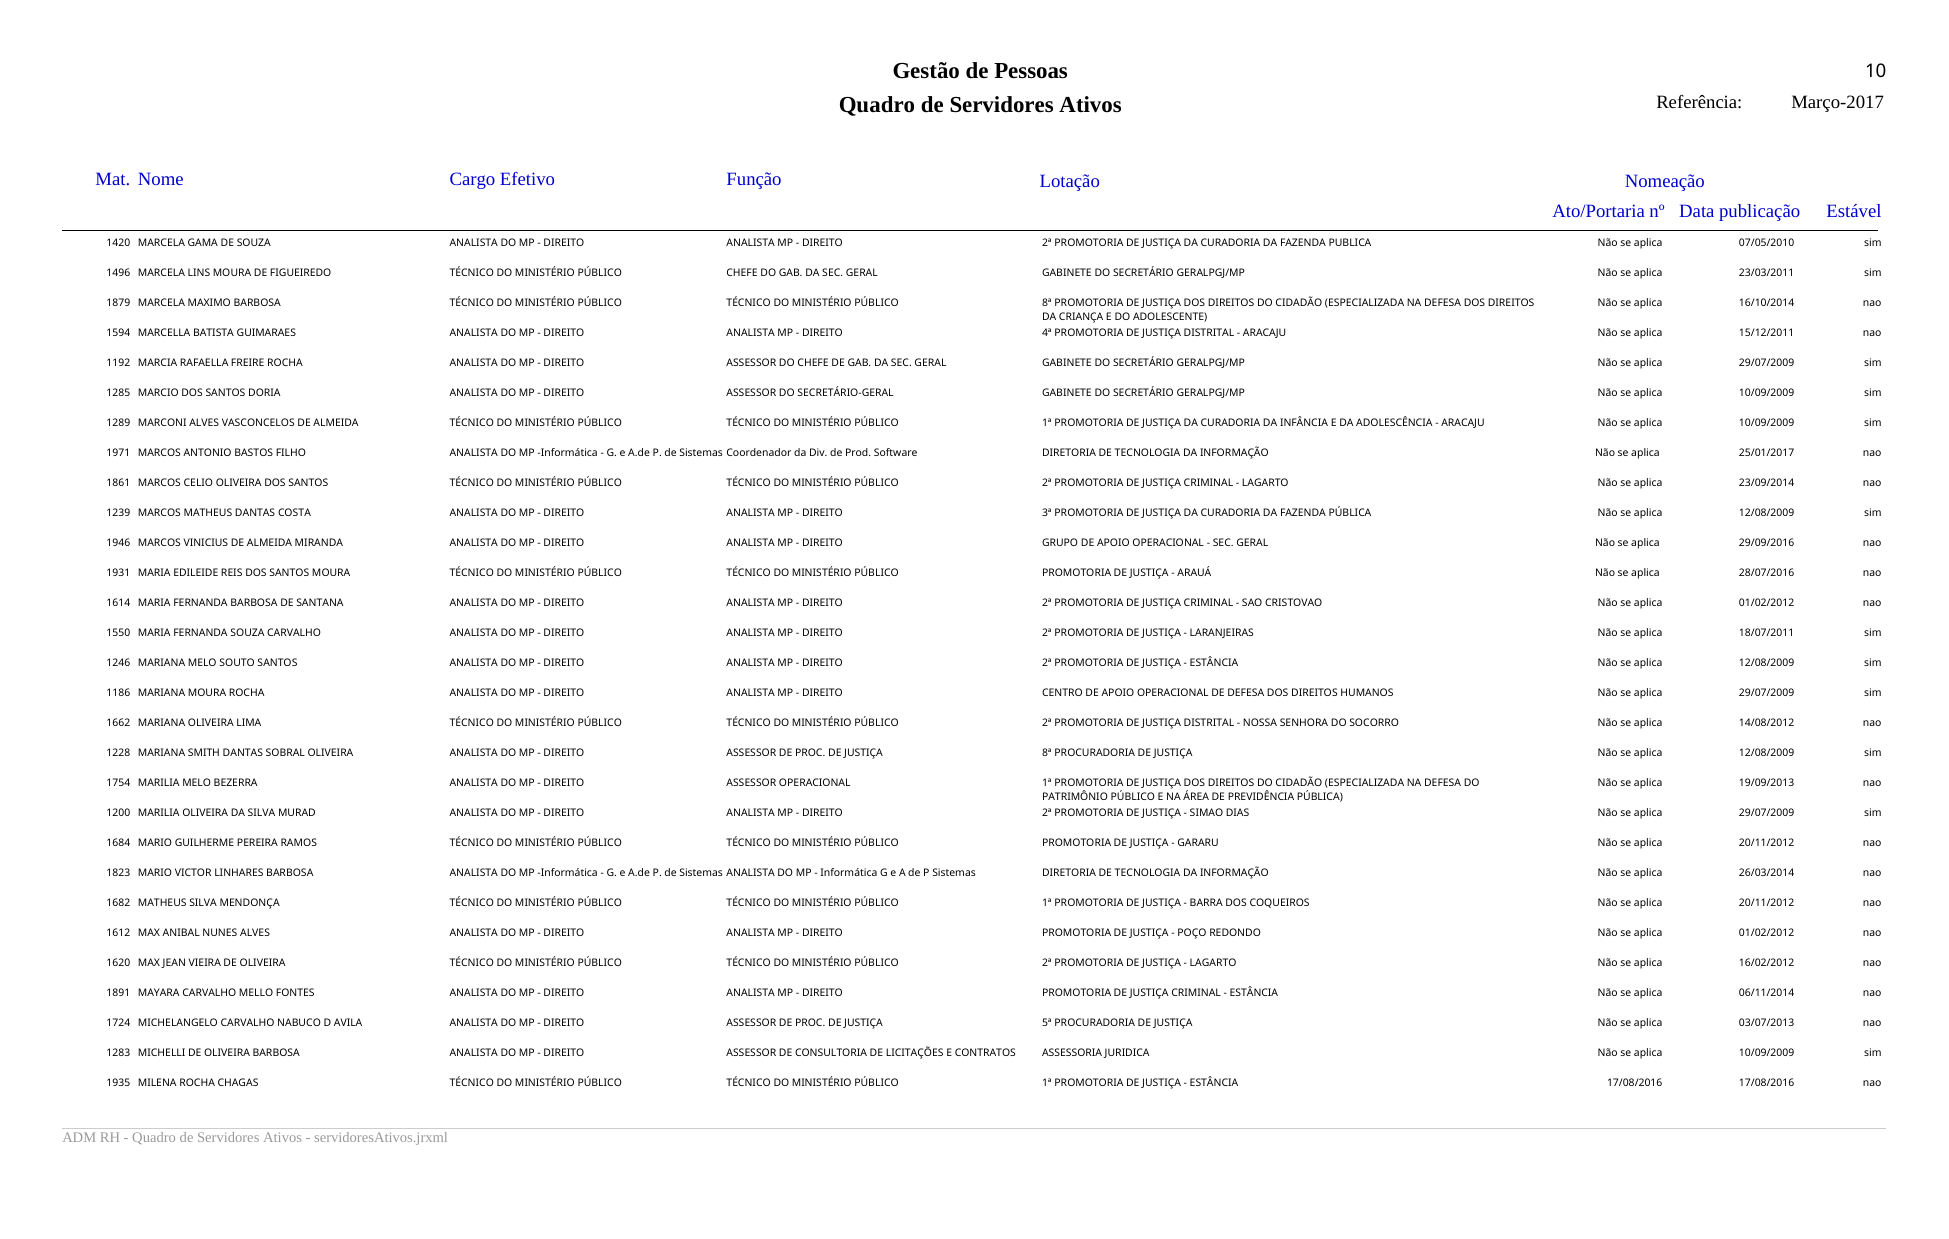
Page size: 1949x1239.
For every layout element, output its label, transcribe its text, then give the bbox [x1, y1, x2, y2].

table_cell ASSESSORIA JURIDICA [1042, 1045, 1538, 1075]
table_cell [443, 715, 449, 745]
table_cell [1881, 715, 1948, 745]
table_cell [1030, 865, 1042, 895]
table_cell ANALISTA DO MP - Informática G e A de P Sistemas [726, 865, 1030, 895]
table_cell [1030, 925, 1042, 955]
table_cell 12/08/2009 [1662, 505, 1794, 535]
table_cell Não se aplica [1547, 895, 1662, 925]
table_cell [0, 415, 68, 445]
table_cell MARCELA MAXIMO BARBOSA [138, 295, 443, 325]
table_cell [1538, 865, 1547, 895]
table_cell ANALISTA DO MP - DIREITO [449, 985, 723, 1015]
table_cell [0, 625, 68, 655]
table_cell [1881, 985, 1948, 1015]
table_cell Não se aplica [1547, 325, 1662, 355]
table_cell [0, 895, 68, 925]
table_cell 1496 [68, 265, 130, 295]
table_cell [443, 685, 449, 715]
table_cell ANALISTA DO MP - DIREITO [449, 805, 723, 835]
table_cell [0, 655, 68, 685]
table_cell Não se aplica [1547, 595, 1662, 625]
table_cell 1754 [68, 775, 130, 805]
table_cell [443, 865, 449, 895]
table_cell [0, 835, 68, 865]
table_cell 1ª PROMOTORIA DE JUSTIÇA DA CURADORIA DA INFÂNCIA E DA ADOLESCÊNCIA - ARACAJU [1042, 415, 1538, 445]
table_cell 18/07/2011 [1662, 625, 1794, 655]
table_cell 1931 [68, 565, 130, 595]
table_cell [1794, 685, 1803, 715]
table_cell ANALISTA DO MP - DIREITO [449, 625, 723, 655]
table_cell MICHELANGELO CARVALHO NABUCO D AVILA [138, 1015, 443, 1045]
table_cell [130, 685, 138, 715]
table_cell [130, 925, 138, 955]
table_cell TÉCNICO DO MINISTÉRIO PÚBLICO [449, 1075, 723, 1105]
table_cell [1538, 745, 1547, 775]
table_cell [0, 685, 68, 715]
table_cell ASSESSOR DE PROC. DE JUSTIÇA [726, 745, 1030, 775]
table_cell [1538, 1015, 1547, 1045]
table_cell TÉCNICO DO MINISTÉRIO PÚBLICO [449, 415, 723, 445]
table_cell TÉCNICO DO MINISTÉRIO PÚBLICO [449, 475, 723, 505]
table_cell 20/11/2012 [1662, 835, 1794, 865]
table_cell [1794, 295, 1803, 325]
table_header Mat. [68, 168, 130, 198]
table_cell [1538, 445, 1547, 475]
table_cell [1030, 505, 1042, 535]
table_cell 8ª PROCURADORIA DE JUSTIÇA [1042, 745, 1538, 775]
table_cell PROMOTORIA DE JUSTIÇA CRIMINAL - ESTÂNCIA [1042, 985, 1538, 1015]
table_cell [1794, 775, 1803, 805]
table_cell MARIANA SMITH DANTAS SOBRAL OLIVEIRA [138, 745, 443, 775]
table_cell Não se aplica [1547, 265, 1662, 295]
table_cell [0, 200, 1529, 229]
table_cell Não se aplica [1547, 355, 1662, 385]
table_cell MARCOS VINICIUS DE ALMEIDA MIRANDA [138, 535, 443, 565]
table_cell 15/12/2011 [1662, 325, 1794, 355]
table_cell Não se aplica [1547, 1045, 1662, 1075]
table_cell [1881, 235, 1948, 265]
table_cell [1794, 595, 1803, 625]
table_cell ANALISTA MP - DIREITO [726, 325, 1030, 355]
table_cell TÉCNICO DO MINISTÉRIO PÚBLICO [449, 895, 723, 925]
table_cell [443, 775, 449, 805]
table_cell [1794, 505, 1803, 535]
table_cell nao [1803, 595, 1881, 625]
table_cell Ato/Portaria nº [1529, 200, 1664, 229]
table_cell [1794, 805, 1803, 835]
table_cell ASSESSOR DO CHEFE DE GAB. DA SEC. GERAL [726, 355, 1030, 385]
table_cell 07/05/2010 [1662, 235, 1794, 265]
table_cell GRUPO DE APOIO OPERACIONAL - SEC. GERAL [1042, 535, 1538, 565]
table_cell [130, 775, 138, 805]
table_cell [803, 170, 1039, 198]
table_cell [130, 385, 138, 415]
table_cell [130, 1045, 138, 1075]
table_cell MARIA EDILEIDE REIS DOS SANTOS MOURA [138, 565, 443, 595]
table_cell nao [1803, 775, 1881, 805]
table_cell ADM RH - Quadro de Servidores Ativos - servidoresAtivos.jrxml [62, 1129, 1886, 1152]
table_cell [1794, 715, 1803, 745]
table_cell [0, 325, 68, 355]
table_cell [1030, 835, 1042, 865]
table_cell 16/02/2012 [1662, 955, 1794, 985]
table_cell 1946 [68, 535, 130, 565]
table_cell MATHEUS SILVA MENDONÇA [138, 895, 443, 925]
table_cell [1030, 415, 1042, 445]
table_cell [0, 865, 68, 895]
table_cell [443, 895, 449, 925]
table_cell [1538, 355, 1547, 385]
table_cell 1620 [68, 955, 130, 985]
table_cell [1881, 385, 1948, 415]
table_cell [1794, 955, 1803, 985]
table_cell [443, 925, 449, 955]
table_cell sim [1803, 1045, 1881, 1075]
table_cell 1682 [68, 895, 130, 925]
table_cell [130, 625, 138, 655]
table_cell TÉCNICO DO MINISTÉRIO PÚBLICO [726, 475, 1030, 505]
table_cell [443, 385, 449, 415]
table_cell [1030, 355, 1042, 385]
table_cell 01/02/2012 [1662, 595, 1794, 625]
table_cell ANALISTA DO MP - DIREITO [449, 355, 723, 385]
table_cell ANALISTA MP - DIREITO [726, 985, 1030, 1015]
table_cell [0, 170, 68, 198]
table_cell [1030, 685, 1042, 715]
table_cell [1538, 415, 1547, 445]
table_cell [1538, 235, 1547, 265]
table_cell [1196, 170, 1529, 198]
table_cell [1794, 625, 1803, 655]
table_cell [0, 805, 68, 835]
table_cell MARIO GUILHERME PEREIRA RAMOS [138, 835, 443, 865]
table_cell 17/08/2016 [1662, 1075, 1794, 1105]
table_cell [1794, 1045, 1803, 1075]
table_cell nao [1803, 985, 1881, 1015]
table_cell TÉCNICO DO MINISTÉRIO PÚBLICO [449, 565, 723, 595]
table_cell [130, 1015, 138, 1045]
table_cell TÉCNICO DO MINISTÉRIO PÚBLICO [726, 415, 1030, 445]
table_cell [443, 1015, 449, 1045]
table_cell 03/07/2013 [1662, 1015, 1794, 1045]
table_cell MICHELLI DE OLIVEIRA BARBOSA [138, 1045, 443, 1075]
table_cell [1538, 565, 1547, 595]
table_cell Não se aplica [1547, 865, 1662, 895]
table_cell CENTRO DE APOIO OPERACIONAL DE DEFESA DOS DIREITOS HUMANOS [1042, 685, 1538, 715]
table_cell Não se aplica [1547, 505, 1662, 535]
table_cell Não se aplica [1547, 775, 1662, 805]
table_cell [0, 57, 437, 84]
table_cell [443, 505, 449, 535]
table_cell [443, 235, 449, 265]
table_cell MARCOS MATHEUS DANTAS COSTA [138, 505, 443, 535]
table_cell 3ª PROMOTORIA DE JUSTIÇA DA CURADORIA DA FAZENDA PÚBLICA [1042, 505, 1538, 535]
table_cell [1794, 895, 1803, 925]
table_cell TÉCNICO DO MINISTÉRIO PÚBLICO [726, 895, 1030, 925]
table_cell ANALISTA MP - DIREITO [726, 535, 1030, 565]
table_cell [1881, 445, 1948, 475]
table_cell ANALISTA MP - DIREITO [726, 505, 1030, 535]
table_cell 1550 [68, 625, 130, 655]
table_cell [0, 385, 68, 415]
table_cell 1662 [68, 715, 130, 745]
table_cell 10 [1731, 57, 1886, 84]
table_cell MARCOS ANTONIO BASTOS FILHO [138, 445, 443, 475]
table_cell [1538, 295, 1547, 325]
table_cell [1881, 835, 1948, 865]
table_cell [130, 655, 138, 685]
table_cell [1538, 775, 1547, 805]
table_cell [1881, 1015, 1948, 1045]
table_cell [1030, 295, 1042, 325]
table_cell TÉCNICO DO MINISTÉRIO PÚBLICO [449, 835, 723, 865]
table_cell Não se aplica [1547, 745, 1662, 775]
table_cell 1724 [68, 1015, 130, 1045]
table_cell [1030, 625, 1042, 655]
table_cell 29/07/2009 [1662, 685, 1794, 715]
table_cell 2ª PROMOTORIA DE JUSTIÇA DISTRITAL - NOSSA SENHORA DO SOCORRO [1042, 715, 1538, 745]
table_cell MARCELLA BATISTA GUIMARAES [138, 325, 443, 355]
table_cell 12/08/2009 [1662, 745, 1794, 775]
table_cell [1538, 955, 1547, 985]
table_cell ANALISTA MP - DIREITO [726, 685, 1030, 715]
table_cell [1030, 745, 1042, 775]
table_cell 29/07/2009 [1662, 805, 1794, 835]
table_cell 29/09/2016 [1662, 535, 1794, 565]
table_cell [1538, 595, 1547, 625]
table_cell [1030, 655, 1042, 685]
table_cell Nomeação [1529, 170, 1800, 199]
table_cell MARIA FERNANDA SOUZA CARVALHO [138, 625, 443, 655]
table_cell [130, 895, 138, 925]
table_cell 1192 [68, 355, 130, 385]
table_cell ASSESSOR OPERACIONAL [726, 775, 1030, 805]
table_cell MAX JEAN VIEIRA DE OLIVEIRA [138, 955, 443, 985]
table_cell ANALISTA MP - DIREITO [726, 595, 1030, 625]
table_cell [1794, 475, 1803, 505]
table_cell 1614 [68, 595, 130, 625]
table_cell [1881, 595, 1948, 625]
table_cell [0, 1075, 68, 1105]
table_cell 1ª PROMOTORIA DE JUSTIÇA - BARRA DOS COQUEIROS [1042, 895, 1538, 925]
table_cell 1ª PROMOTORIA DE JUSTIÇA DOS DIREITOS DO CIDADÃO (ESPECIALIZADA NA DEFESA DO PATRIMÔNIO PÚBLICO E NA ÁREA DE PREVIDÊNCIA PÚBLICA) [1042, 775, 1538, 805]
table_cell MARCELA GAMA DE SOUZA [138, 235, 443, 265]
table_cell 26/03/2014 [1662, 865, 1794, 895]
table_cell [130, 475, 138, 505]
table_cell 16/10/2014 [1662, 295, 1794, 325]
table_cell MARIANA MOURA ROCHA [138, 685, 443, 715]
table_cell TÉCNICO DO MINISTÉRIO PÚBLICO [726, 715, 1030, 745]
table_cell [443, 415, 449, 445]
table_cell [130, 565, 138, 595]
table_cell [1794, 325, 1803, 355]
table_cell sim [1803, 415, 1881, 445]
table_cell [1030, 715, 1042, 745]
table_cell sim [1803, 235, 1881, 265]
table_cell [130, 325, 138, 355]
table_cell MARIANA OLIVEIRA LIMA [138, 715, 443, 745]
table_cell 2ª PROMOTORIA DE JUSTIÇA - LARANJEIRAS [1042, 625, 1538, 655]
table_cell [130, 985, 138, 1015]
table_cell [0, 505, 68, 535]
table_cell [1538, 625, 1547, 655]
table_cell [1881, 1075, 1948, 1105]
table_cell [1884, 91, 1948, 124]
table_cell ANALISTA DO MP - DIREITO [449, 1015, 723, 1045]
table_cell sim [1803, 355, 1881, 385]
table_cell 4ª PROMOTORIA DE JUSTIÇA DISTRITAL - ARACAJU [1042, 325, 1538, 355]
table_cell [1794, 865, 1803, 895]
table_cell [1538, 685, 1547, 715]
table_cell sim [1803, 265, 1881, 295]
table_cell [1881, 200, 1948, 229]
table_cell 1246 [68, 655, 130, 685]
table_cell [1886, 1128, 1948, 1152]
table_cell [684, 170, 726, 198]
table_cell [130, 235, 138, 265]
table_cell [130, 835, 138, 865]
table_cell ANALISTA MP - DIREITO [726, 805, 1030, 835]
table_cell [130, 715, 138, 745]
table_cell [1538, 805, 1547, 835]
table_cell sim [1803, 625, 1881, 655]
table_cell ASSESSOR DO SECRETÁRIO-GERAL [726, 385, 1030, 415]
table_cell [0, 745, 68, 775]
table_cell Não se aplica [1547, 295, 1662, 325]
table_cell Não se aplica [1547, 955, 1662, 985]
table_cell Não se aplica [1547, 625, 1662, 655]
table_cell [1881, 415, 1948, 445]
table_cell Gestão de Pessoas [437, 57, 1523, 85]
table_cell Não se aplica [1547, 445, 1662, 475]
table_cell [1794, 265, 1803, 295]
table_cell [1881, 655, 1948, 685]
table_cell Não se aplica [1547, 385, 1662, 415]
table_cell [1881, 805, 1948, 835]
table_cell MARIANA MELO SOUTO SANTOS [138, 655, 443, 685]
table_cell TÉCNICO DO MINISTÉRIO PÚBLICO [449, 955, 723, 985]
table_cell Não se aplica [1547, 985, 1662, 1015]
table_cell [1538, 505, 1547, 535]
table_cell 2ª PROMOTORIA DE JUSTIÇA CRIMINAL - SAO CRISTOVAO [1042, 595, 1538, 625]
table_cell [1030, 385, 1042, 415]
table_cell nao [1803, 955, 1881, 985]
table_cell [1794, 835, 1803, 865]
table_cell 1684 [68, 835, 130, 865]
table_cell [1523, 57, 1731, 84]
table_cell [1538, 985, 1547, 1015]
table_cell ANALISTA DO MP - DIREITO [449, 655, 723, 685]
table_cell [0, 595, 68, 625]
table_cell [1794, 355, 1803, 385]
table_cell [1881, 865, 1948, 895]
table_cell [1030, 475, 1042, 505]
table_cell 10/09/2009 [1662, 1045, 1794, 1075]
table_cell 1283 [68, 1045, 130, 1075]
table_header Função [726, 168, 803, 198]
table_cell MARIO VICTOR LINHARES BARBOSA [138, 865, 443, 895]
table_cell 1971 [68, 445, 130, 475]
table_cell [1794, 415, 1803, 445]
table_cell [1030, 325, 1042, 355]
table_cell [0, 475, 68, 505]
table_cell sim [1803, 805, 1881, 835]
table_cell [1030, 565, 1042, 595]
table_cell 1612 [68, 925, 130, 955]
table_cell 2ª PROMOTORIA DE JUSTIÇA CRIMINAL - LAGARTO [1042, 475, 1538, 505]
table_cell Não se aplica [1547, 715, 1662, 745]
table_cell [130, 505, 138, 535]
table_cell [1881, 1045, 1948, 1075]
table_cell DIRETORIA DE TECNOLOGIA DA INFORMAÇÃO [1042, 865, 1538, 895]
table_cell TÉCNICO DO MINISTÉRIO PÚBLICO [449, 265, 723, 295]
table_cell ANALISTA DO MP - DIREITO [449, 505, 723, 535]
table_cell [443, 745, 449, 775]
table_cell [130, 355, 138, 385]
table_cell MILENA ROCHA CHAGAS [138, 1075, 443, 1105]
table_cell [1030, 775, 1042, 805]
table_cell nao [1803, 715, 1881, 745]
table_cell 29/07/2009 [1662, 355, 1794, 385]
table_cell 1823 [68, 865, 130, 895]
table_cell ANALISTA DO MP - DIREITO [449, 595, 723, 625]
table_cell Março-2017 [1756, 91, 1884, 124]
table_cell [1794, 535, 1803, 565]
table_cell TÉCNICO DO MINISTÉRIO PÚBLICO [449, 715, 723, 745]
table_cell [203, 170, 449, 198]
table_cell ANALISTA DO MP - DIREITO [449, 235, 723, 265]
table_cell 28/07/2016 [1662, 565, 1794, 595]
table_cell [0, 91, 437, 124]
table_cell ANALISTA DO MP - DIREITO [449, 1045, 723, 1075]
table_cell ANALISTA DO MP - DIREITO [449, 775, 723, 805]
table_cell [1030, 895, 1042, 925]
table_cell ANALISTA MP - DIREITO [726, 625, 1030, 655]
table_cell [1030, 535, 1042, 565]
table_cell [443, 1075, 449, 1105]
table_cell [1881, 265, 1948, 295]
table_cell Não se aplica [1547, 1015, 1662, 1045]
table_cell [0, 265, 68, 295]
table_cell [0, 925, 68, 955]
table_cell [1881, 895, 1948, 925]
table_cell Não se aplica [1547, 805, 1662, 835]
table_cell MARCIO DOS SANTOS DORIA [138, 385, 443, 415]
table_cell [443, 805, 449, 835]
table_cell [1886, 57, 1948, 84]
table_cell [1881, 775, 1948, 805]
table_cell Referência: [1656, 91, 1754, 124]
table_cell [0, 235, 68, 265]
table_cell [1538, 835, 1547, 865]
table_cell [443, 625, 449, 655]
table_cell [1794, 445, 1803, 475]
table_cell Estável [1803, 200, 1881, 229]
table_cell [0, 445, 68, 475]
table_cell [0, 125, 1948, 168]
table_cell [0, 1128, 62, 1152]
table_cell [1881, 475, 1948, 505]
table_cell 5ª PROCURADORIA DE JUSTIÇA [1042, 1015, 1538, 1045]
table_header Nome [138, 168, 203, 198]
table_cell MAX ANIBAL NUNES ALVES [138, 925, 443, 955]
table_cell 19/09/2013 [1662, 775, 1794, 805]
table_cell [1881, 325, 1948, 355]
table_cell 17/08/2016 [1547, 1075, 1662, 1105]
table_cell 1289 [68, 415, 130, 445]
table_cell [1538, 535, 1547, 565]
table_cell [0, 355, 68, 385]
table_cell 25/01/2017 [1662, 445, 1794, 475]
table_cell GABINETE DO SECRETÁRIO GERALPGJ/MP [1042, 355, 1538, 385]
table_cell [1881, 505, 1948, 535]
table_cell ANALISTA DO MP - DIREITO [449, 385, 723, 415]
table_cell [1881, 625, 1948, 655]
table_cell [1881, 745, 1948, 775]
table_cell 20/11/2012 [1662, 895, 1794, 925]
table_cell [0, 535, 68, 565]
table_cell ANALISTA MP - DIREITO [726, 655, 1030, 685]
table_cell [1030, 445, 1042, 475]
table_cell [1800, 170, 1948, 198]
table_cell [443, 475, 449, 505]
table_cell PROMOTORIA DE JUSTIÇA - GARARU [1042, 835, 1538, 865]
table_cell [1538, 385, 1547, 415]
table_cell [0, 1045, 68, 1075]
table_cell [1538, 925, 1547, 955]
table_cell [443, 355, 449, 385]
table_cell [1794, 745, 1803, 775]
table_cell PROMOTORIA DE JUSTIÇA - ARAUÁ [1042, 565, 1538, 595]
table_cell [1030, 235, 1042, 265]
table_cell sim [1803, 385, 1881, 415]
table_cell [1794, 985, 1803, 1015]
table_cell PROMOTORIA DE JUSTIÇA - POÇO REDONDO [1042, 925, 1538, 955]
table_cell [443, 265, 449, 295]
table_cell [0, 955, 68, 985]
table_cell Data publicação [1665, 200, 1800, 229]
table_cell [1030, 985, 1042, 1015]
table_cell [1030, 1045, 1042, 1075]
table_cell [130, 595, 138, 625]
table_cell [1881, 355, 1948, 385]
table_cell nao [1803, 535, 1881, 565]
table_cell [0, 565, 68, 595]
table_cell [1030, 1015, 1042, 1045]
table_cell [1794, 235, 1803, 265]
table_cell [0, 1015, 68, 1045]
table_cell [0, 295, 68, 325]
table_cell 1239 [68, 505, 130, 535]
table_cell [443, 835, 449, 865]
table_cell 10/09/2009 [1662, 415, 1794, 445]
table_cell [1794, 565, 1803, 595]
table_cell [1794, 925, 1803, 955]
table_cell Não se aplica [1547, 535, 1662, 565]
table_cell ANALISTA MP - DIREITO [726, 235, 1030, 265]
table_cell [1881, 925, 1948, 955]
table_cell [130, 865, 138, 895]
table_cell 2ª PROMOTORIA DE JUSTIÇA DA CURADORIA DA FAZENDA PUBLICA [1042, 235, 1538, 265]
table_cell [443, 325, 449, 355]
table_cell nao [1803, 865, 1881, 895]
table_cell Não se aplica [1547, 235, 1662, 265]
table_cell ANALISTA DO MP - DIREITO [449, 745, 723, 775]
table_cell ASSESSOR DE PROC. DE JUSTIÇA [726, 1015, 1030, 1045]
table_cell [443, 955, 449, 985]
table_cell [443, 565, 449, 595]
table_cell 10/09/2009 [1662, 385, 1794, 415]
table_cell [1030, 595, 1042, 625]
table_cell 23/09/2014 [1662, 475, 1794, 505]
table_cell [1030, 265, 1042, 295]
table_cell [1523, 91, 1656, 124]
table_cell [1538, 1075, 1547, 1105]
table_cell Não se aplica [1547, 685, 1662, 715]
table_cell [1881, 565, 1948, 595]
table_cell 1228 [68, 745, 130, 775]
table_cell [130, 295, 138, 325]
table_cell 1285 [68, 385, 130, 415]
table_cell MARILIA MELO BEZERRA [138, 775, 443, 805]
table_cell Não se aplica [1547, 415, 1662, 445]
table_cell MARCELA LINS MOURA DE FIGUEIREDO [138, 265, 443, 295]
table_cell [1881, 535, 1948, 565]
table_cell ANALISTA DO MP -Informática - G. e A.de P. de Sistemas [449, 445, 723, 475]
table_cell [130, 805, 138, 835]
table_cell [1538, 1045, 1547, 1075]
table_cell TÉCNICO DO MINISTÉRIO PÚBLICO [726, 295, 1030, 325]
table_cell ASSESSOR DE CONSULTORIA DE LICITAÇÕES E CONTRATOS [726, 1045, 1030, 1075]
table_cell [443, 1045, 449, 1075]
table_cell [1030, 805, 1042, 835]
table_cell nao [1803, 925, 1881, 955]
table_cell [130, 170, 138, 198]
table_cell ANALISTA DO MP -Informática - G. e A.de P. de Sistemas [449, 865, 723, 895]
table_cell 1ª PROMOTORIA DE JUSTIÇA - ESTÂNCIA [1042, 1075, 1538, 1105]
table_cell sim [1803, 655, 1881, 685]
table_cell TÉCNICO DO MINISTÉRIO PÚBLICO [726, 1075, 1030, 1105]
table_cell Não se aplica [1547, 835, 1662, 865]
table_cell [130, 445, 138, 475]
table_cell [1538, 325, 1547, 355]
table_cell [443, 445, 449, 475]
table_cell 12/08/2009 [1662, 655, 1794, 685]
table_cell MARCIA RAFAELLA FREIRE ROCHA [138, 355, 443, 385]
table_cell [1881, 955, 1948, 985]
table_cell [1794, 655, 1803, 685]
table_cell sim [1803, 745, 1881, 775]
table_cell [1538, 265, 1547, 295]
table_cell [1030, 1075, 1042, 1105]
table_cell Não se aplica [1547, 925, 1662, 955]
table_cell TÉCNICO DO MINISTÉRIO PÚBLICO [726, 565, 1030, 595]
table_cell TÉCNICO DO MINISTÉRIO PÚBLICO [449, 295, 723, 325]
table_cell MARCONI ALVES VASCONCELOS DE ALMEIDA [138, 415, 443, 445]
table_cell [0, 85, 1948, 91]
table_cell sim [1803, 505, 1881, 535]
table_cell 01/02/2012 [1662, 925, 1794, 955]
table_cell [1030, 955, 1042, 985]
table_cell nao [1803, 295, 1881, 325]
table_cell [1794, 385, 1803, 415]
table_cell 2ª PROMOTORIA DE JUSTIÇA - SIMAO DIAS [1042, 805, 1538, 835]
table_cell nao [1803, 1075, 1881, 1105]
table_cell 1186 [68, 685, 130, 715]
table_header Cargo Efetivo [449, 168, 684, 198]
table_cell [1794, 1015, 1803, 1045]
table_cell 14/08/2012 [1662, 715, 1794, 745]
table_cell 8ª PROMOTORIA DE JUSTIÇA DOS DIREITOS DO CIDADÃO (ESPECIALIZADA NA DEFESA DOS DIREITOS DA CRIANÇA E DO ADOLESCENTE) [1042, 295, 1538, 325]
table_header [0, 0, 1948, 57]
table_cell 06/11/2014 [1662, 985, 1794, 1015]
table_cell Lotação [1039, 170, 1196, 199]
table_cell [1794, 1075, 1803, 1105]
table_cell nao [1803, 1015, 1881, 1045]
table_cell MARILIA OLIVEIRA DA SILVA MURAD [138, 805, 443, 835]
table_cell 2ª PROMOTORIA DE JUSTIÇA - LAGARTO [1042, 955, 1538, 985]
table_cell ANALISTA DO MP - DIREITO [449, 925, 723, 955]
table_cell ANALISTA DO MP - DIREITO [449, 685, 723, 715]
table_cell nao [1803, 835, 1881, 865]
table_cell DIRETORIA DE TECNOLOGIA DA INFORMAÇÃO [1042, 445, 1538, 475]
table_cell TÉCNICO DO MINISTÉRIO PÚBLICO [726, 835, 1030, 865]
table_cell [1538, 895, 1547, 925]
table_cell [0, 1105, 1948, 1128]
table_cell [1538, 715, 1547, 745]
table_cell 23/03/2011 [1662, 265, 1794, 295]
table_cell nao [1803, 445, 1881, 475]
table_cell Não se aplica [1547, 565, 1662, 595]
table_cell 1861 [68, 475, 130, 505]
table_cell [443, 655, 449, 685]
table_cell MARCOS CELIO OLIVEIRA DOS SANTOS [138, 475, 443, 505]
table_cell [443, 985, 449, 1015]
table_cell nao [1803, 475, 1881, 505]
table_cell CHEFE DO GAB. DA SEC. GERAL [726, 265, 1030, 295]
table_cell Coordenador da Div. de Prod. Software [726, 445, 1030, 475]
table_cell [443, 295, 449, 325]
table_cell nao [1803, 895, 1881, 925]
table_cell sim [1803, 685, 1881, 715]
table_cell GABINETE DO SECRETÁRIO GERALPGJ/MP [1042, 385, 1538, 415]
table_cell [1881, 685, 1948, 715]
table_cell Não se aplica [1547, 655, 1662, 685]
table_cell MAYARA CARVALHO MELLO FONTES [138, 985, 443, 1015]
table_cell 1891 [68, 985, 130, 1015]
table_cell [130, 535, 138, 565]
table_cell [1538, 475, 1547, 505]
table_cell 1200 [68, 805, 130, 835]
table_cell [130, 745, 138, 775]
table_cell [130, 1075, 138, 1105]
table_cell 2ª PROMOTORIA DE JUSTIÇA - ESTÂNCIA [1042, 655, 1538, 685]
table_cell ANALISTA DO MP - DIREITO [449, 535, 723, 565]
table_cell [0, 985, 68, 1015]
table_cell [443, 535, 449, 565]
table_cell [443, 595, 449, 625]
table_cell 1420 [68, 235, 130, 265]
table_cell [130, 265, 138, 295]
table_cell [0, 775, 68, 805]
table_cell TÉCNICO DO MINISTÉRIO PÚBLICO [726, 955, 1030, 985]
table_cell GABINETE DO SECRETÁRIO GERALPGJ/MP [1042, 265, 1538, 295]
table_cell [1881, 295, 1948, 325]
table_cell [130, 415, 138, 445]
table_cell 1594 [68, 325, 130, 355]
table_cell Quadro de Servidores Ativos [437, 91, 1523, 124]
table_cell nao [1803, 325, 1881, 355]
table_cell MARIA FERNANDA BARBOSA DE SANTANA [138, 595, 443, 625]
table_cell ANALISTA DO MP - DIREITO [449, 325, 723, 355]
table_cell ANALISTA MP - DIREITO [726, 925, 1030, 955]
table_cell [130, 955, 138, 985]
table_cell nao [1803, 565, 1881, 595]
table_cell 1879 [68, 295, 130, 325]
table_cell 1935 [68, 1075, 130, 1105]
table_cell [0, 715, 68, 745]
table_cell [1538, 655, 1547, 685]
table_cell Não se aplica [1547, 475, 1662, 505]
